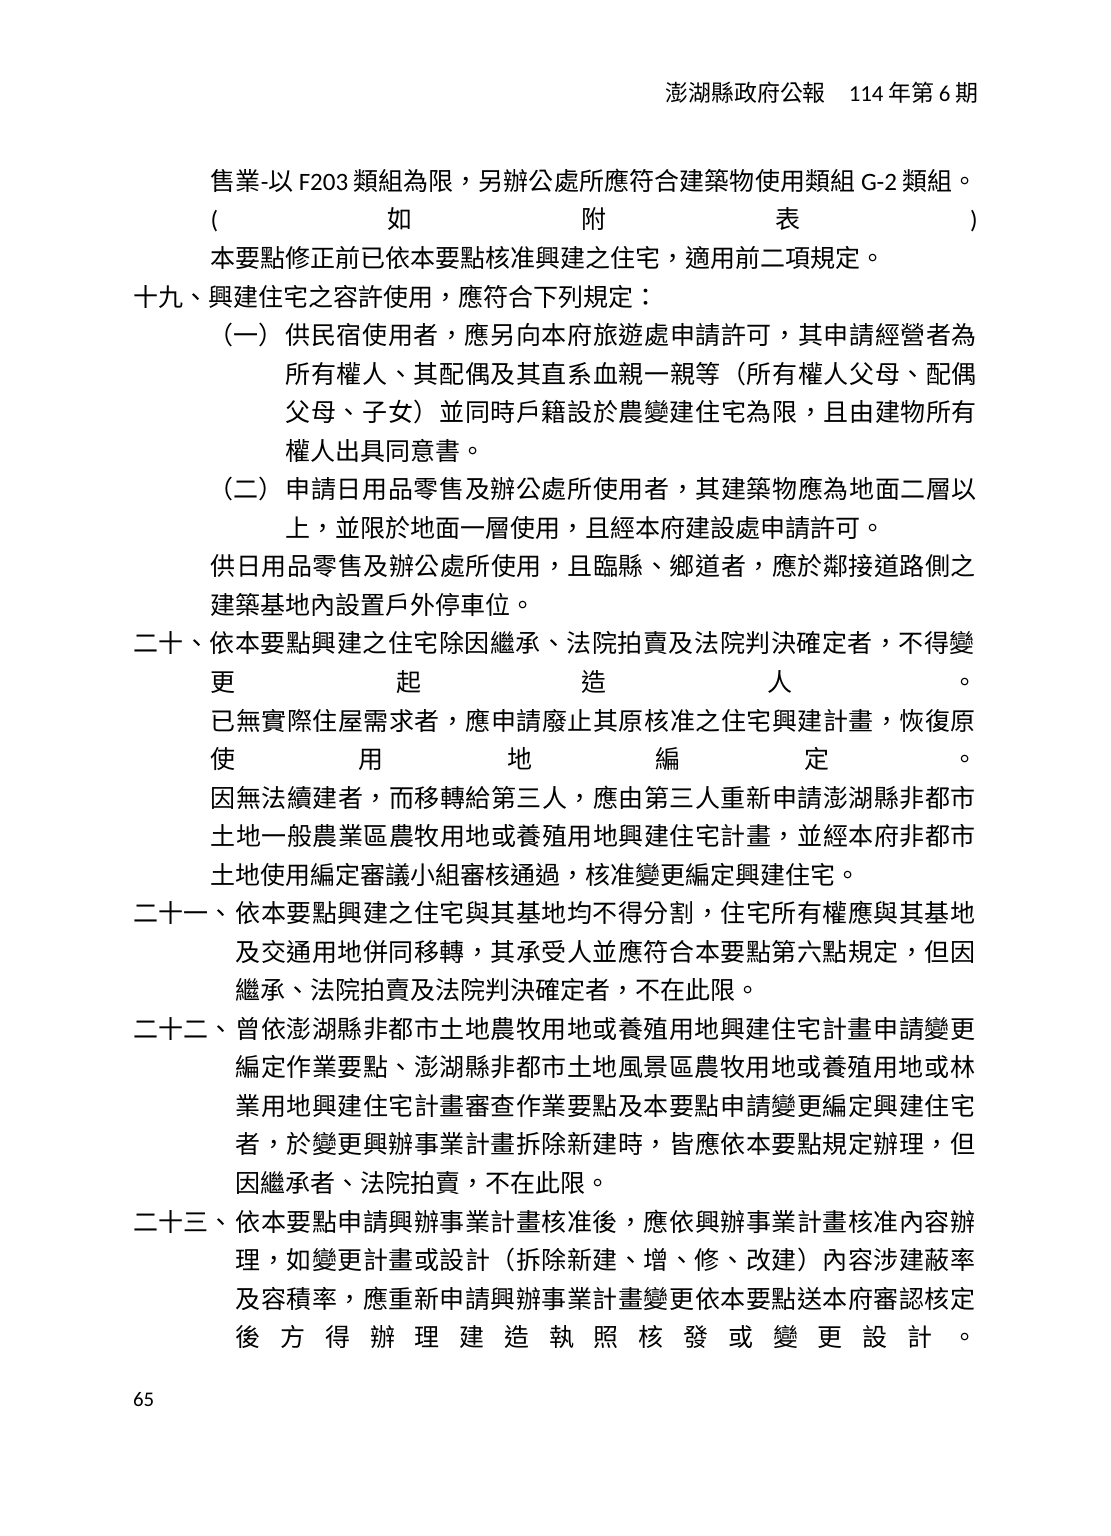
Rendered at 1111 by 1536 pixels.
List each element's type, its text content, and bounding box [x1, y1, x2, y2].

text 十九、興建住宅之容許使用，應符合下列規定： [133, 275, 977, 314]
text 二十一、 依本要點興建之住宅與其基地均不得分割，住宅所有權應與其基地及交通用地併同移轉，其承受人並應符合本要點第六點規定，但因繼承、法院拍賣及法院判決確定者，不在此限。 [133, 892, 977, 1007]
text 售業-以F203類組為限，另辦公處所應符合建築物使用類組G-2類組。(如附表) 本要點修正前已依本要點核准興建之住宅，適用前二項規定。 [133, 159, 977, 275]
text （二） 申請日用品零售及辦公處所使用者，其建築物應為地面二層以上，並限於地面一層使用，且經本府建設處申請許可。 [208, 468, 977, 545]
text 供日用品零售及辦公處所使用，且臨縣、鄉道者，應於鄰接道路側之建築基地內設置戶外停車位。 [133, 545, 977, 622]
text 二十三、 依本要點申請興辦事業計畫核准後，應依興辦事業計畫核准內容辦理，如變更計畫或設計（拆除新建、增、修、改建）內容涉建蔽率及容積率，應重新申請興辦事業計畫變更依本要點送本府審認核定後方得辦理建造執照核發或變更設計。 [133, 1200, 977, 1354]
text （一） 供民宿使用者，應另向本府旅遊處申請許可，其申請經營者為所有權人、其配偶及其直系血親一親等（所有權人父母、配偶父母、子女）並同時戶籍設於農變建住宅為限，且由建物所有權人出具同意書。 [208, 314, 977, 468]
text 二十、依本要點興建之住宅除因繼承、法院拍賣及法院判決確定者，不得變更起造人。 已無實際住屋需求者，應申請廢止其原核准之住宅興建計畫，恢復原使用地編定。 因無法續建者，而移轉給第三人，應由第三人重新申請澎湖縣非都市土地一般農業區農牧用地或養殖用地興建住宅計畫，並經本府非都市土地使用編定審議小組審核通過，核准變更編定興建住宅。 [133, 622, 977, 892]
text 二十二、 曾依澎湖縣非都市土地農牧用地或養殖用地興建住宅計畫申請變更編定作業要點、澎湖縣非都市土地風景區農牧用地或養殖用地或林業用地興建住宅計畫審查作業要點及本要點申請變更編定興建住宅者，於變更興辦事業計畫拆除新建時，皆應依本要點規定辦理，但因繼承者、法院拍賣，不在此限。 [133, 1007, 977, 1200]
